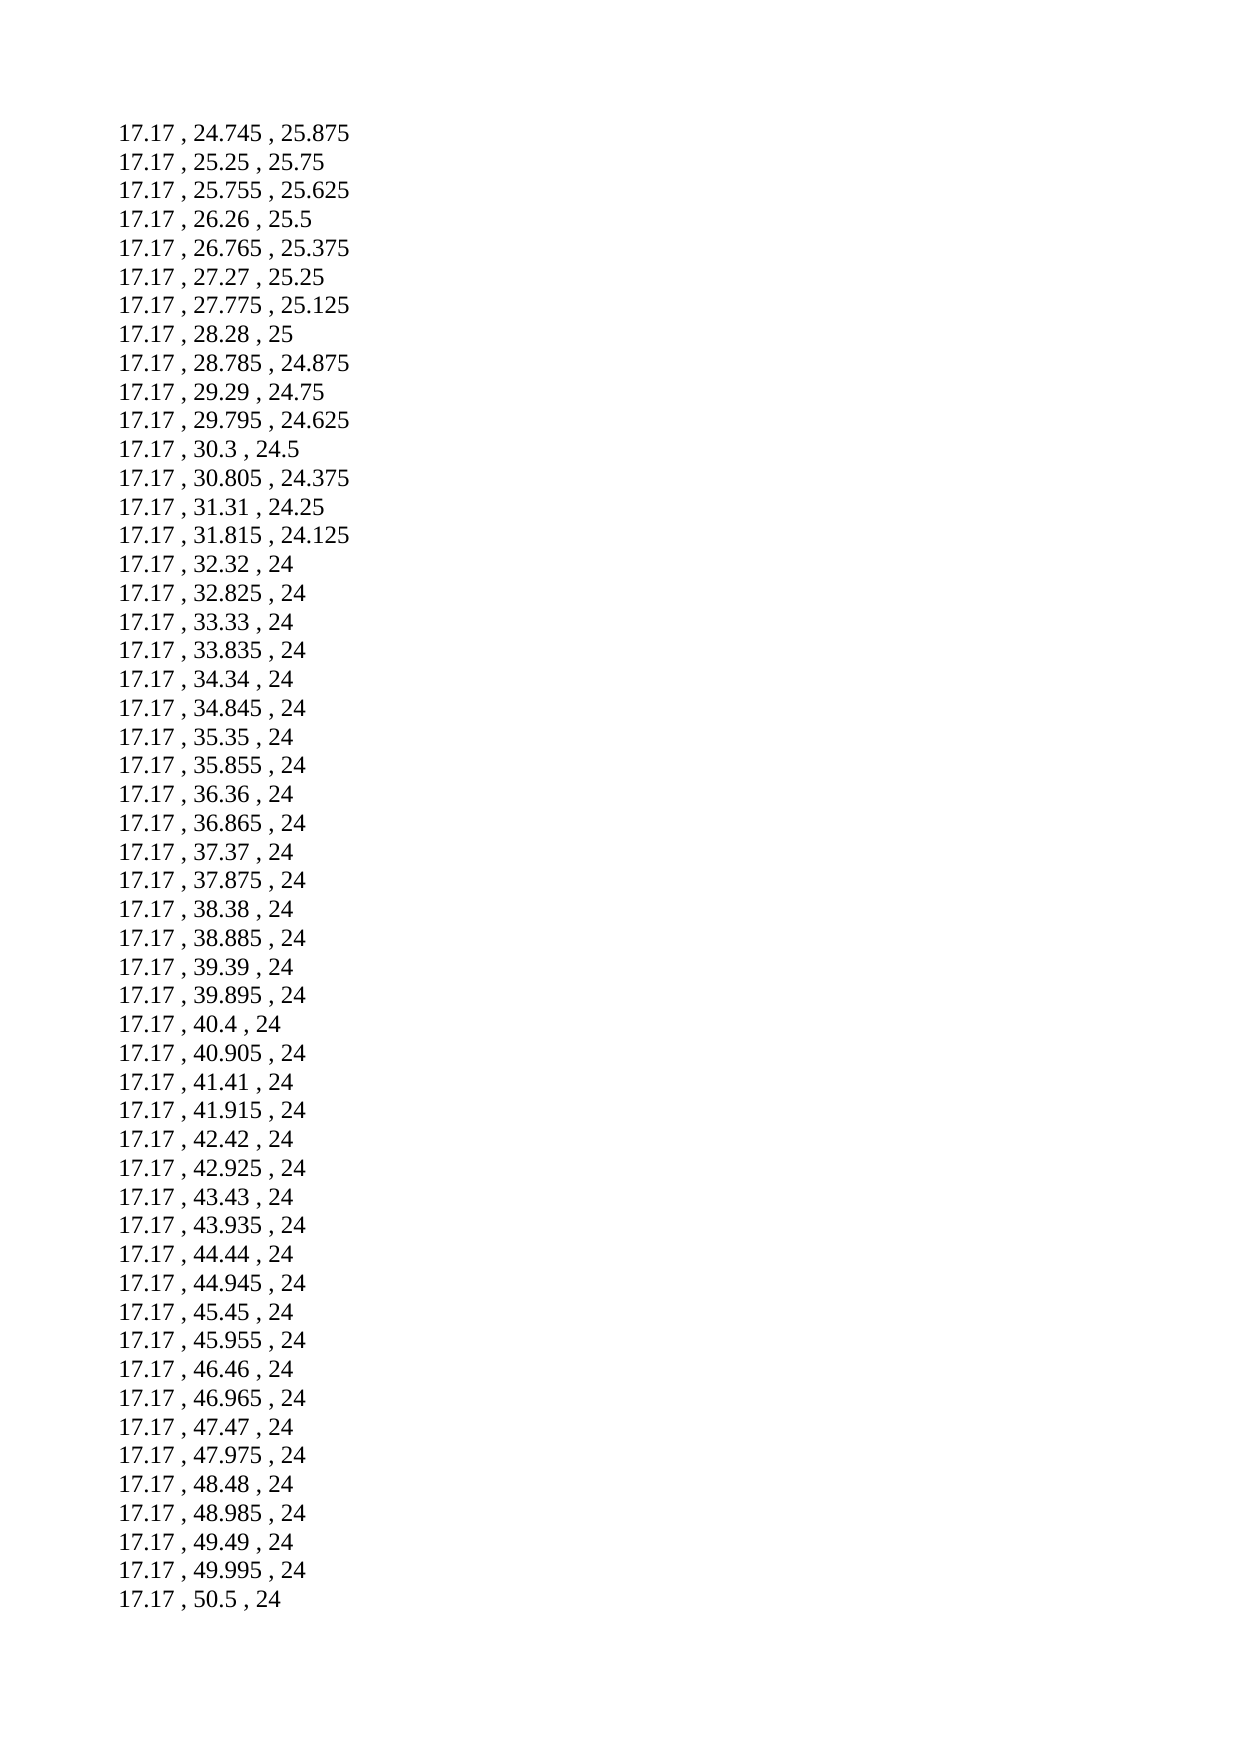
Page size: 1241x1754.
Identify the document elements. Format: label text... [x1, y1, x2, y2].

text 17.17 , 48.48 , 24 [118, 1469, 1122, 1498]
text 17.17 , 34.845 , 24 [118, 693, 1122, 722]
text 17.17 , 33.835 , 24 [118, 636, 1122, 664]
text 17.17 , 28.28 , 25 [118, 319, 1122, 348]
text 17.17 , 37.875 , 24 [118, 866, 1122, 894]
text 17.17 , 46.46 , 24 [118, 1354, 1122, 1383]
text 17.17 , 30.3 , 24.5 [118, 434, 1122, 463]
text 17.17 , 32.825 , 24 [118, 578, 1122, 607]
text 17.17 , 48.985 , 24 [118, 1498, 1122, 1527]
text 17.17 , 29.795 , 24.625 [118, 406, 1122, 434]
text 17.17 , 27.27 , 25.25 [118, 262, 1122, 291]
text 17.17 , 45.45 , 24 [118, 1297, 1122, 1326]
text 17.17 , 46.965 , 24 [118, 1383, 1122, 1412]
text 17.17 , 36.36 , 24 [118, 779, 1122, 808]
text 17.17 , 31.31 , 24.25 [118, 492, 1122, 521]
text 17.17 , 25.755 , 25.625 [118, 176, 1122, 204]
text 17.17 , 47.975 , 24 [118, 1441, 1122, 1469]
text 17.17 , 50.5 , 24 [118, 1584, 1122, 1613]
text 17.17 , 35.855 , 24 [118, 751, 1122, 779]
text 17.17 , 42.42 , 24 [118, 1124, 1122, 1153]
text 17.17 , 30.805 , 24.375 [118, 463, 1122, 492]
text 17.17 , 42.925 , 24 [118, 1153, 1122, 1182]
text 17.17 , 39.39 , 24 [118, 952, 1122, 981]
text 17.17 , 25.25 , 25.75 [118, 147, 1122, 176]
text 17.17 , 49.49 , 24 [118, 1527, 1122, 1556]
text 17.17 , 31.815 , 24.125 [118, 521, 1122, 549]
text 17.17 , 41.915 , 24 [118, 1096, 1122, 1124]
text 17.17 , 28.785 , 24.875 [118, 348, 1122, 377]
text 17.17 , 33.33 , 24 [118, 607, 1122, 636]
text 17.17 , 49.995 , 24 [118, 1556, 1122, 1584]
text 17.17 , 38.885 , 24 [118, 923, 1122, 952]
text 17.17 , 38.38 , 24 [118, 894, 1122, 923]
text 17.17 , 26.26 , 25.5 [118, 204, 1122, 233]
text 17.17 , 32.32 , 24 [118, 549, 1122, 578]
text 17.17 , 24.745 , 25.875 [118, 118, 1122, 147]
text 17.17 , 47.47 , 24 [118, 1412, 1122, 1441]
text 17.17 , 36.865 , 24 [118, 808, 1122, 837]
text 17.17 , 43.935 , 24 [118, 1211, 1122, 1239]
text 17.17 , 40.4 , 24 [118, 1009, 1122, 1038]
text 17.17 , 27.775 , 25.125 [118, 291, 1122, 319]
text 17.17 , 35.35 , 24 [118, 722, 1122, 751]
text 17.17 , 41.41 , 24 [118, 1067, 1122, 1096]
text 17.17 , 44.44 , 24 [118, 1239, 1122, 1268]
text 17.17 , 37.37 , 24 [118, 837, 1122, 866]
text 17.17 , 39.895 , 24 [118, 981, 1122, 1009]
text 17.17 , 29.29 , 24.75 [118, 377, 1122, 406]
text 17.17 , 26.765 , 25.375 [118, 233, 1122, 262]
text 17.17 , 40.905 , 24 [118, 1038, 1122, 1067]
text 17.17 , 34.34 , 24 [118, 664, 1122, 693]
text 17.17 , 45.955 , 24 [118, 1326, 1122, 1354]
text 17.17 , 43.43 , 24 [118, 1182, 1122, 1211]
text 17.17 , 44.945 , 24 [118, 1268, 1122, 1297]
